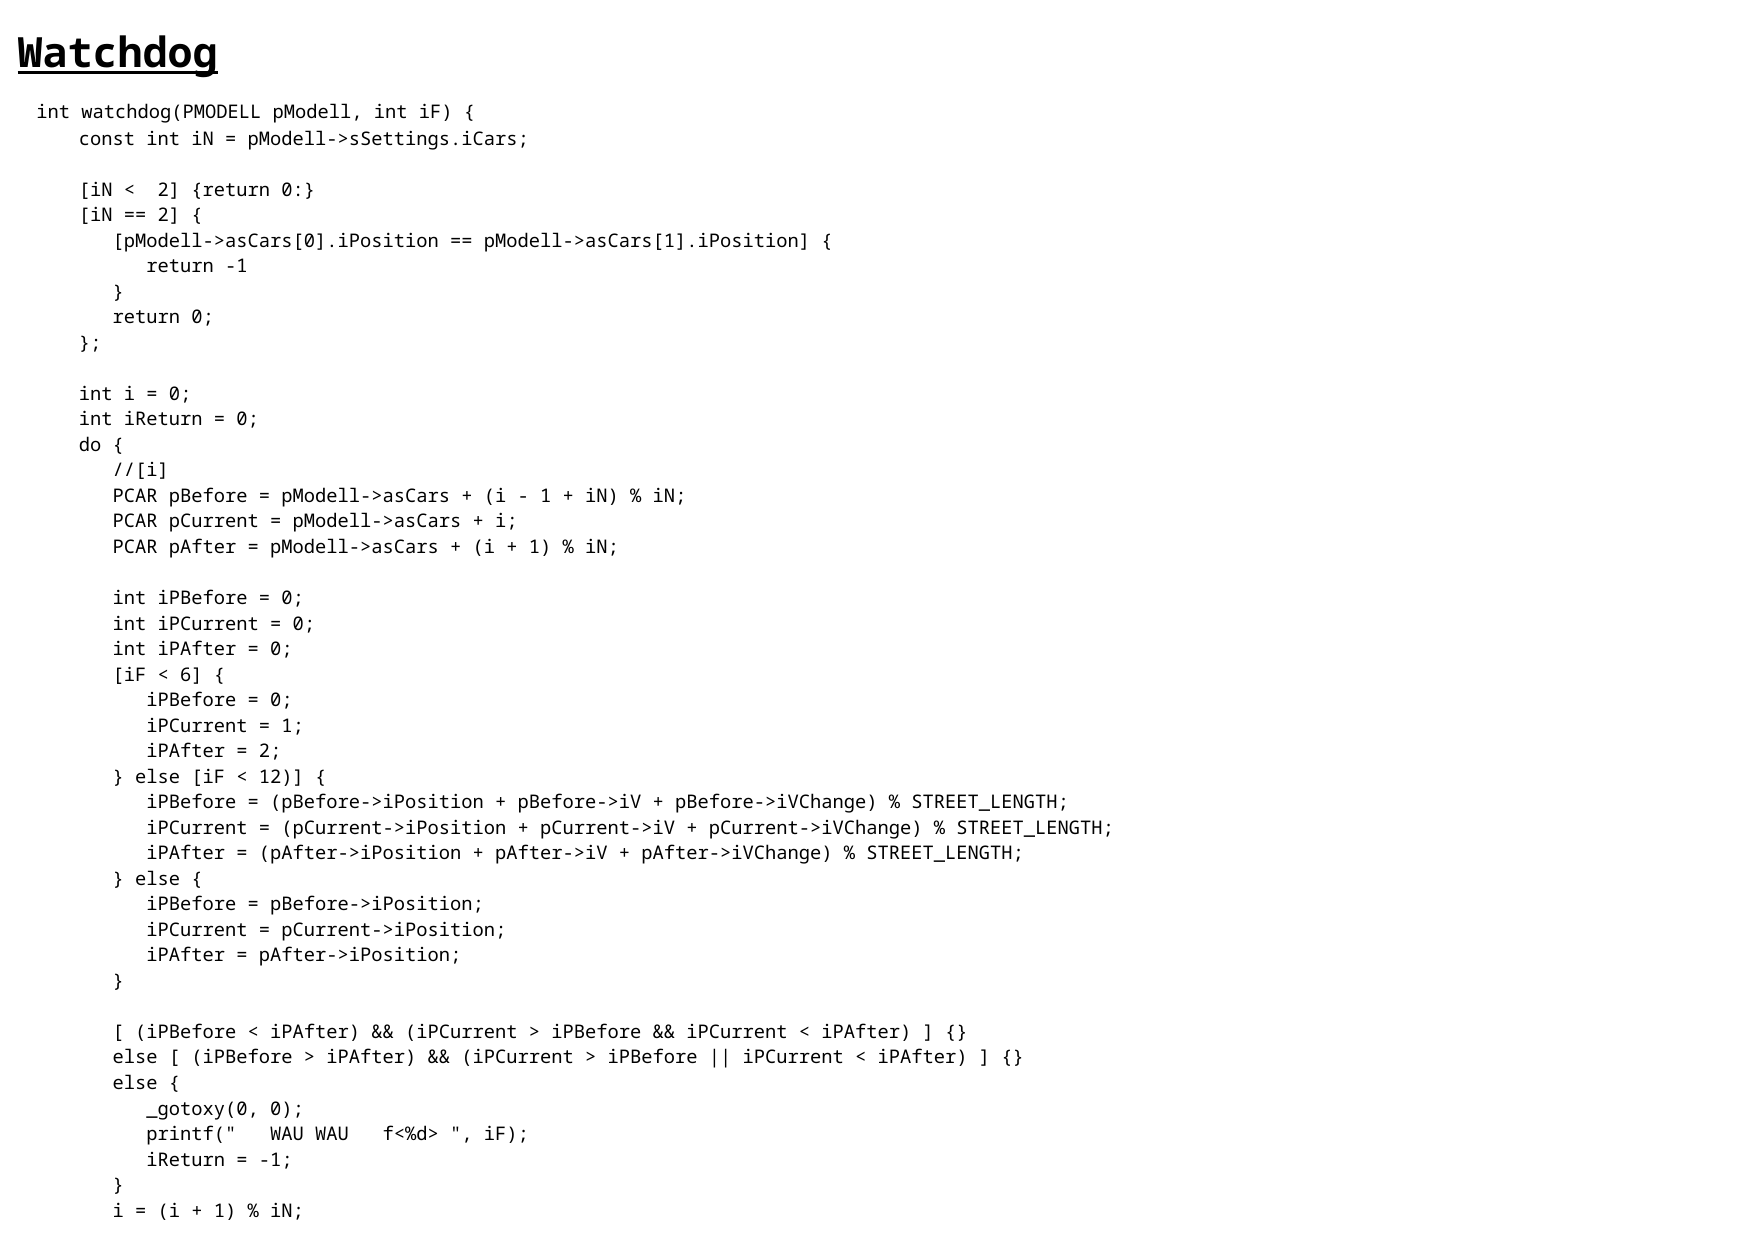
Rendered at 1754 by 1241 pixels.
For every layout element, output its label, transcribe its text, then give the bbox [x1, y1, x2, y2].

text iPCurrent = (pCurrent->iPosition + pCurrent->iV + pCurrent->iVChange) % STREET_LENGTH; [0, 814, 1754, 839]
text [pModell->asCars[0].iPosition == pModell->asCars[1].iPosition] { [0, 227, 1754, 253]
text else { [0, 1069, 1754, 1095]
text printf(" WAU WAU f<%d> ", iF); [0, 1120, 1754, 1146]
text iPBefore = 0; [0, 686, 1754, 712]
text //[i] [0, 457, 1754, 482]
text i = (i + 1) % iN; [0, 1197, 1754, 1222]
text } else [iF < 12)] { [0, 763, 1754, 788]
text PCAR pCurrent = pModell->asCars + i; [0, 508, 1754, 533]
text iPAfter = pAfter->iPosition; [0, 942, 1754, 967]
text [iN == 2] { [0, 202, 1754, 227]
text iPAfter = 2; [0, 737, 1754, 763]
text int iPCurrent = 0; [0, 610, 1754, 635]
text [ (iPBefore < iPAfter) && (iPCurrent > iPBefore && iPCurrent < iPAfter) ] {} [0, 1018, 1754, 1044]
text iPCurrent = 1; [0, 712, 1754, 737]
text return -1 [0, 253, 1754, 278]
text PCAR pAfter = pModell->asCars + (i + 1) % iN; [0, 533, 1754, 559]
text iPCurrent = pCurrent->iPosition; [0, 916, 1754, 942]
text iPAfter = (pAfter->iPosition + pAfter->iV + pAfter->iVChange) % STREET_LENGTH; [0, 839, 1754, 865]
text else [ (iPBefore > iPAfter) && (iPCurrent > iPBefore || iPCurrent < iPAfter) ] {} [0, 1044, 1754, 1069]
text } [0, 1171, 1754, 1197]
text const int iN = pModell->sSettings.iCars; [0, 125, 1754, 151]
text } [0, 278, 1754, 304]
text Watchdog [0, 23, 1754, 79]
text } else { [0, 865, 1754, 891]
text iPBefore = pBefore->iPosition; [0, 891, 1754, 916]
text _gotoxy(0, 0); [0, 1095, 1754, 1120]
text return 0; [0, 304, 1754, 329]
text int watchdog(PMODELL pModell, int iF) { [0, 97, 1754, 125]
text } [0, 967, 1754, 993]
text PCAR pBefore = pModell->asCars + (i - 1 + iN) % iN; [0, 482, 1754, 508]
text iPBefore = (pBefore->iPosition + pBefore->iV + pBefore->iVChange) % STREET_LENGTH; [0, 788, 1754, 814]
text iReturn = -1; [0, 1146, 1754, 1171]
text }; [0, 329, 1754, 355]
text int iReturn = 0; [0, 406, 1754, 431]
text [iF < 6] { [0, 661, 1754, 686]
text int iPAfter = 0; [0, 635, 1754, 661]
text int i = 0; [0, 380, 1754, 406]
text int iPBefore = 0; [0, 584, 1754, 610]
text [iN < 2] {return 0:} [0, 176, 1754, 202]
text do { [0, 431, 1754, 457]
